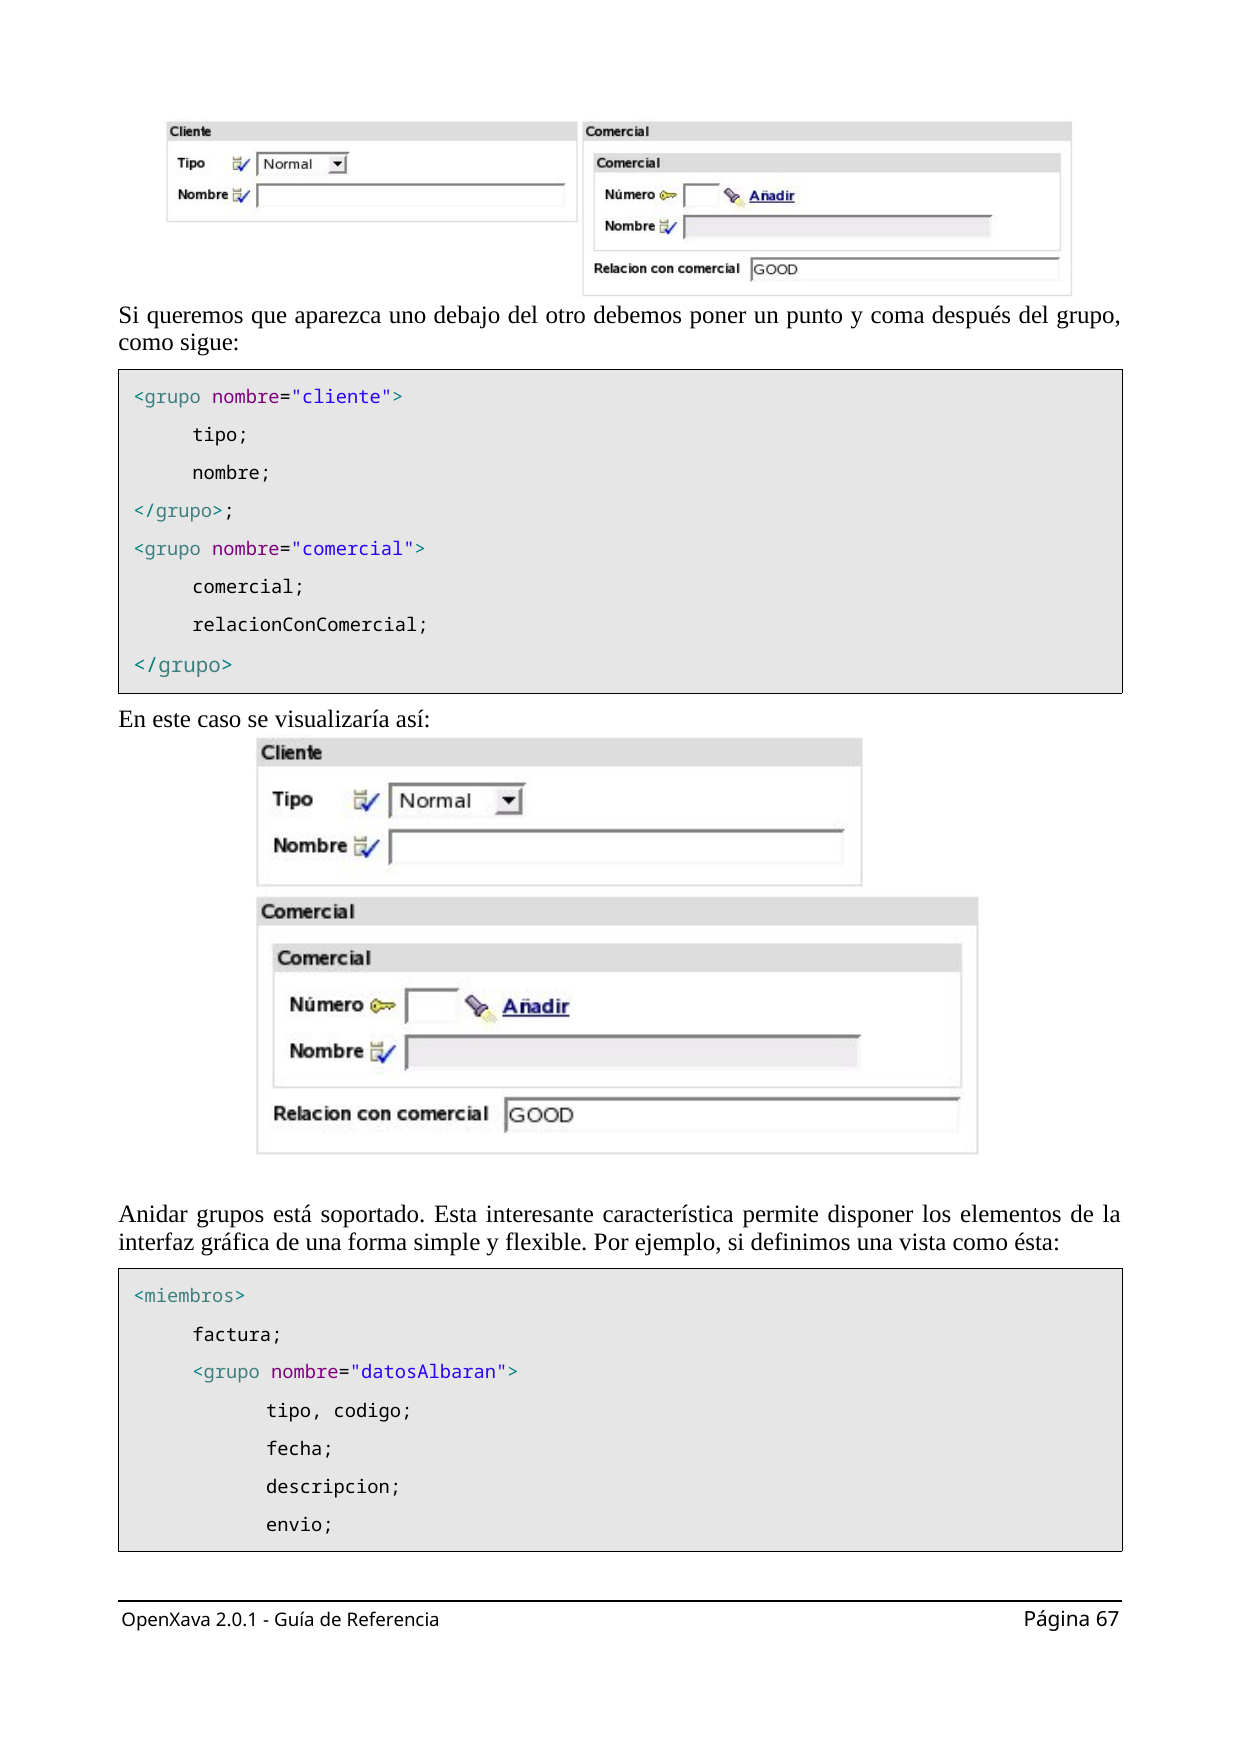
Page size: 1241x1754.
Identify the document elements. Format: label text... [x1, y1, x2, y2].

text Si queremos que aparezca uno debajo del otro debemos poner un punto y coma después del grupo, como sigue: [118, 301, 1122, 356]
text comercial; [119, 559, 1122, 597]
text envio; [119, 1496, 1122, 1551]
text factura; [119, 1306, 1122, 1344]
text En este caso se visualizaría así: [118, 705, 1122, 733]
text </grupo>; [119, 483, 1122, 521]
text tipo; [119, 407, 1122, 445]
text fecha; [119, 1420, 1122, 1458]
text tipo, codigo; [119, 1382, 1122, 1420]
text descripcion; [119, 1458, 1122, 1496]
text <grupo nombre="cliente"> [119, 370, 1122, 407]
text relacionConComercial; [119, 597, 1122, 635]
text nombre; [119, 445, 1122, 483]
picture [163, 118, 1077, 301]
text <grupo nombre="comercial"> [119, 521, 1122, 559]
text Anidar grupos está soportado. Esta interesante característica permite disponer los elementos de la interfaz gráfica de una forma simple y flexible. Por ejemplo, si definimos una vista como ésta: [118, 1200, 1122, 1256]
text <miembros> [119, 1269, 1122, 1306]
picture [255, 733, 985, 1160]
text </grupo> [119, 635, 1122, 693]
text <grupo nombre="datosAlbaran"> [119, 1344, 1122, 1382]
